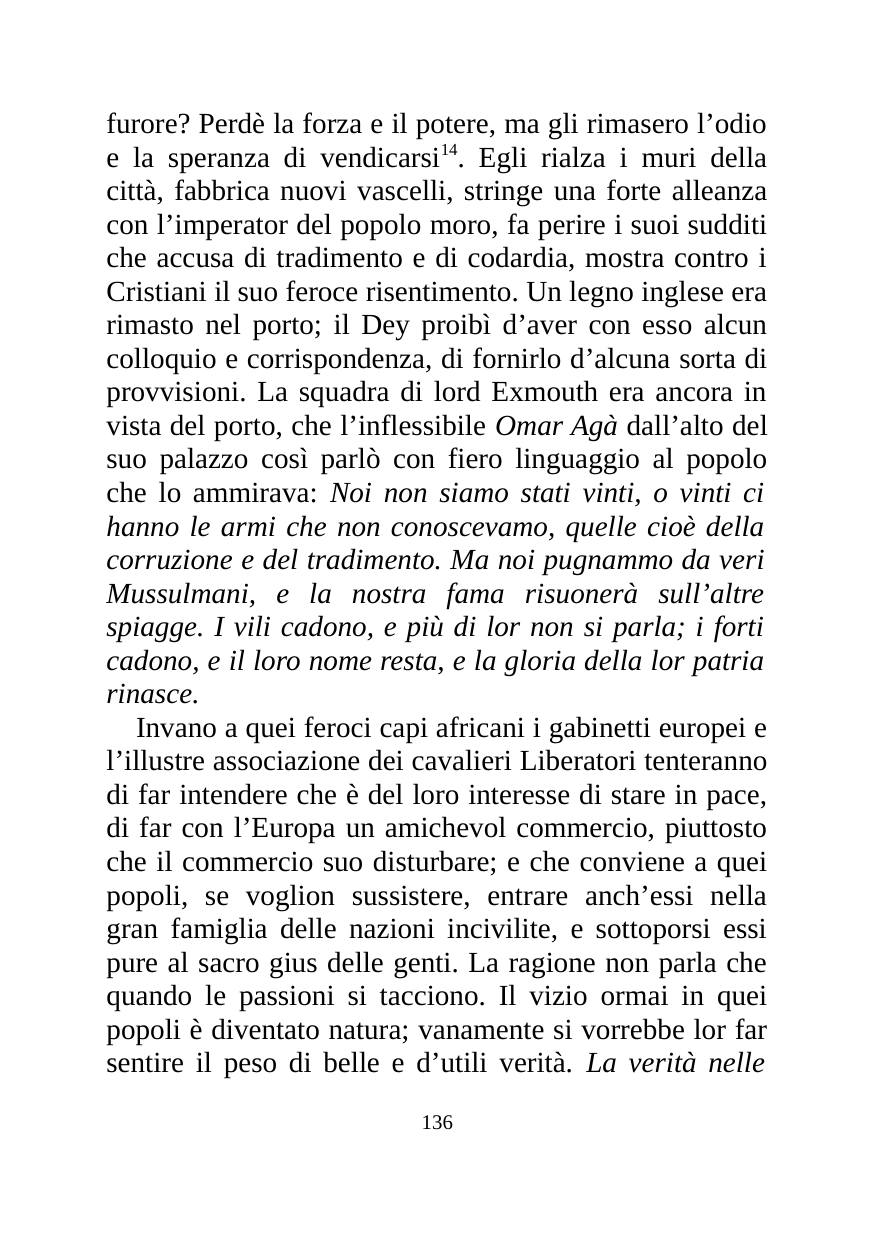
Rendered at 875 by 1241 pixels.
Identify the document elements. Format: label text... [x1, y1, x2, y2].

text furore? Perdè la forza e il potere, ma gli rimasero l’odio e la speranza di vendicarsi. Egli rialza i muri della città, fabbrica nuovi vascelli, stringe una forte alleanza con l’imperator del popolo moro, fa perire i suoi sudditi che accusa di tradimento e di codardia, mostra contro i Cristiani il suo feroce risentimento. Un legno inglese era rimasto nel porto; il Dey proibì d’aver con esso alcun colloquio e corrispondenza, di fornirlo d’alcuna sorta di provvisioni. La squadra di lord Exmouth era ancora in vista del porto, che l’inflessibile Omar Agà dall’alto del suo palazzo così parlò con fiero linguaggio al popolo che lo ammirava: Noi non siamo stati vinti, o vinti ci hanno le armi che non conoscevamo, quelle cioè della corruzione e del tradimento. Ma noi pugnammo da veri Mussulmani, e la nostra fama risuonerà sull’altre spiagge. I vili cadono, e più di lor non si parla; i forti cadono, e il loro nome resta, e la gloria della lor patria rinasce. [106, 106, 768, 710]
text Invano a quei feroci capi africani i gabinetti europei e l’illustre associazione dei cavalieri Liberatori tenteranno di far intendere che è del loro interesse di stare in pace, di far con l’Europa un amichevol commercio, piuttosto che il commercio suo disturbare; e che conviene a quei popoli, se voglion sussistere, entrare anch’essi nella gran famiglia delle nazioni incivilite, e sottoporsi essi pure al sacro gius delle genti. La ragione non parla che quando le passioni si tacciono. Il vizio ormai in quei popoli è diventato natura; vanamente si vorrebbe lor far sentire il peso di belle e d’utili verità. La verità nelle [106, 710, 768, 1079]
